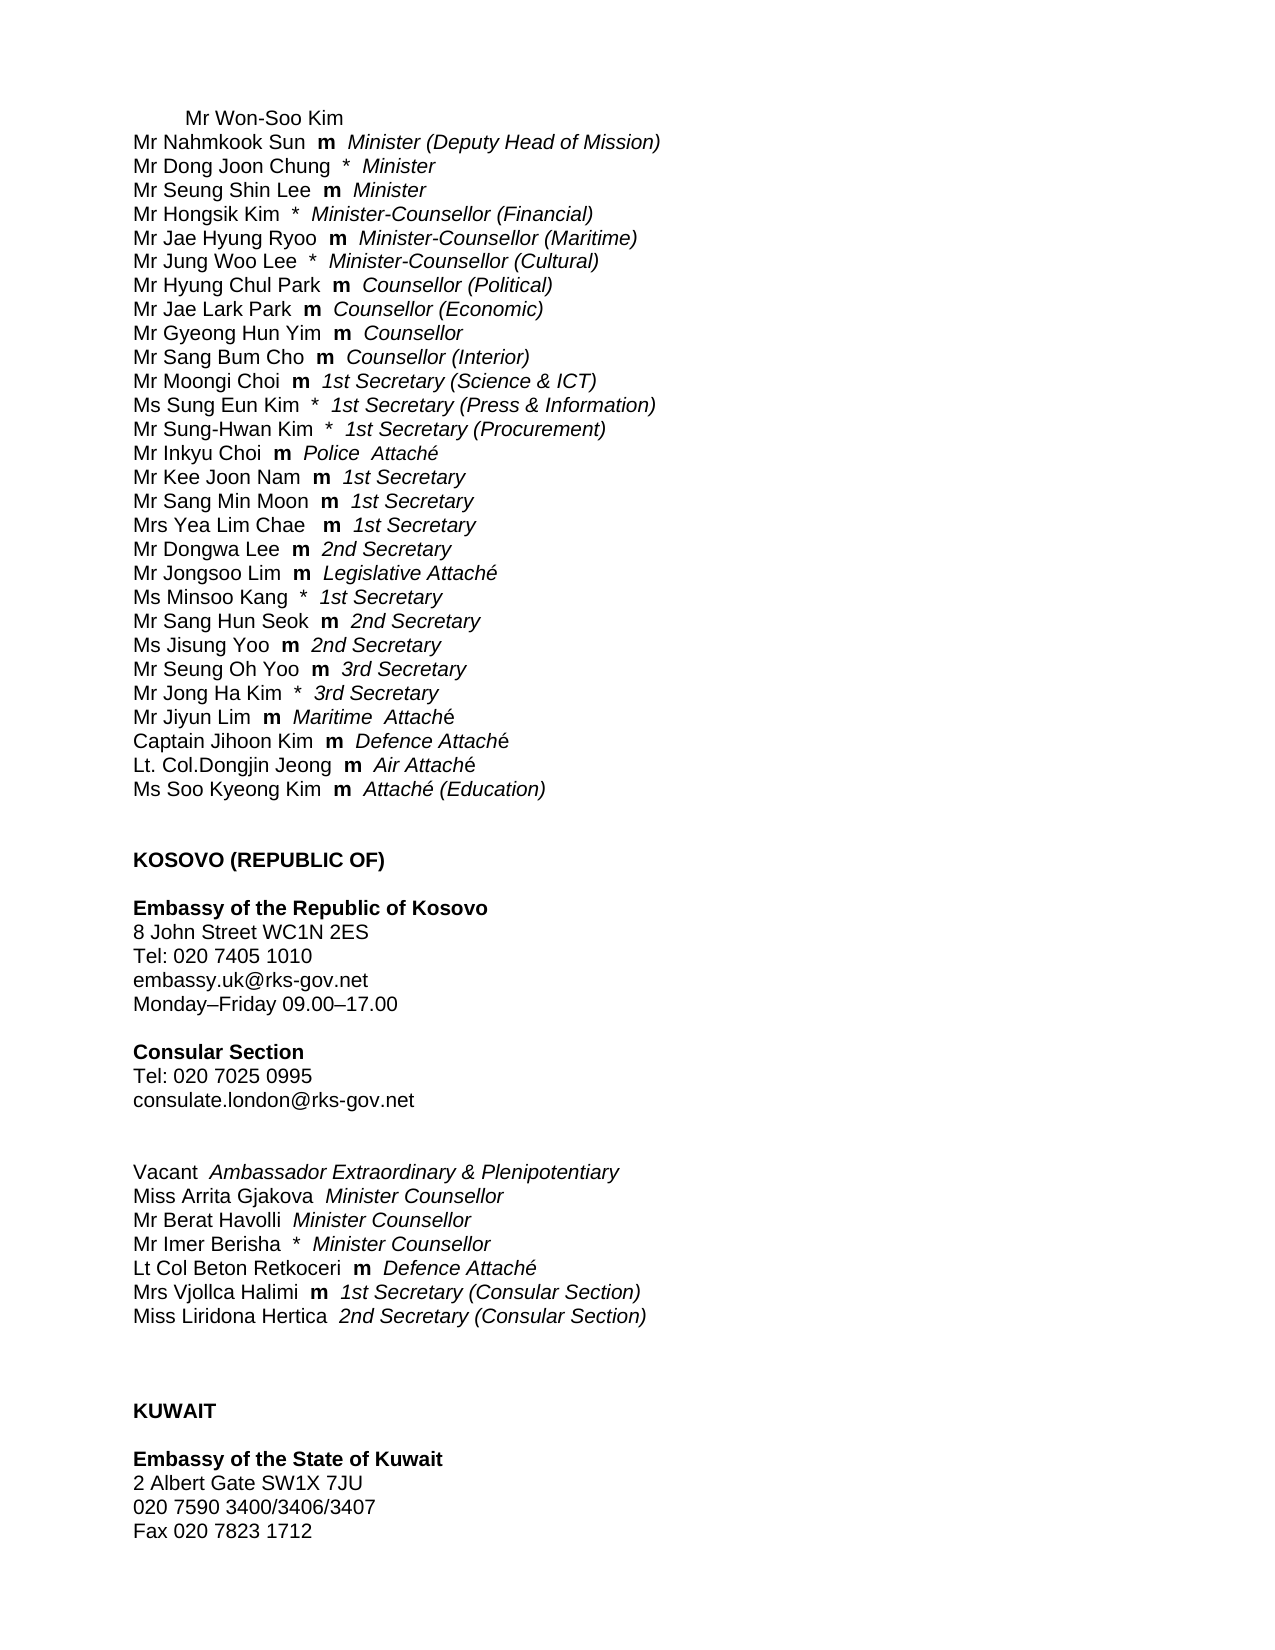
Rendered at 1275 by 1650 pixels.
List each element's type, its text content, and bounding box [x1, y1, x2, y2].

text Mrs Vjollca Halimi m 1st Secretary (Consular Section) [133, 1279, 1181, 1303]
text KOSOVO (REPUBLIC OF) [133, 848, 1181, 872]
text Ms Soo Kyeong Kim m Attaché (Education) [133, 776, 1181, 800]
text Mr Berat Havolli Minister Counsellor [133, 1208, 1181, 1232]
text Mr Hongsik Kim * Minister-Counsellor (Financial) [133, 201, 1181, 225]
text Tel: 020 7025 0995 [133, 1064, 1181, 1088]
text Mr Imer Berisha * Minister Counsellor [133, 1232, 1181, 1256]
text Ms Minsoo Kang * 1st Secretary [133, 585, 1181, 609]
text Mr Hyung Chul Park m Counsellor (Political) [133, 273, 1181, 297]
text KUWAIT [133, 1399, 1181, 1423]
text Lt. Col.Dongjin Jeong m Air Attaché [133, 752, 1181, 776]
text Lt Col Beton Retkoceri m Defence Attaché [133, 1256, 1181, 1279]
text Captain Jihoon Kim m Defence Attaché [133, 728, 1181, 752]
text Mr Gyeong Hun Yim m Counsellor [133, 321, 1181, 345]
text Miss Arrita Gjakova Minister Counsellor [133, 1184, 1181, 1208]
text Embassy of the State of Kuwait [133, 1447, 1181, 1471]
text Mr Sang Min Moon m 1st Secretary [133, 489, 1181, 513]
text Ms Sung Eun Kim * 1st Secretary (Press & Information) [133, 393, 1181, 417]
text Ms Jisung Yoo m 2nd Secretary [133, 633, 1181, 657]
text Embassy of the Republic of Kosovo [133, 896, 1181, 920]
text Mr Jong Ha Kim * 3rd Secretary [133, 681, 1181, 704]
text 8 John Street WC1N 2ES [133, 920, 1181, 944]
text Mr Kee Joon Nam m 1st Secretary [133, 465, 1181, 489]
text Mr Seung Shin Lee m Minister [133, 177, 1181, 201]
text Mr Jongsoo Lim m Legislative Attaché [133, 561, 1181, 585]
text Consular Section [133, 1040, 1181, 1064]
text Miss Liridona Hertica 2nd Secretary (Consular Section) [133, 1303, 1181, 1327]
text Vacant Ambassador Extraordinary & Plenipotentiary [133, 1160, 1181, 1184]
text Mr Jae Hyung Ryoo m Minister-Counsellor (Maritime) [133, 225, 1181, 249]
text Mr Won-Soo Kim [133, 106, 1181, 129]
text Mrs Yea Lim Chae m 1st Secretary [133, 513, 1181, 537]
text Mr Dongwa Lee m 2nd Secretary [133, 537, 1181, 561]
text Mr Sung-Hwan Kim * 1st Secretary (Procurement) [133, 417, 1181, 441]
text Mr Seung Oh Yoo m 3rd Secretary [133, 657, 1181, 681]
text Mr Jae Lark Park m Counsellor (Economic) [133, 297, 1181, 321]
text Mr Nahmkook Sun m Minister (Deputy Head of Mission) [133, 129, 1181, 153]
text Mr Jung Woo Lee * Minister-Counsellor (Cultural) [133, 249, 1181, 273]
text embassy.uk@rks-gov.net [133, 968, 1181, 992]
text Mr Dong Joon Chung * Minister [133, 153, 1181, 177]
text 2 Albert Gate SW1X 7JU [133, 1471, 1181, 1495]
text Monday–Friday 09.00–17.00 [133, 992, 1181, 1016]
text Mr Sang Hun Seok m 2nd Secretary [133, 609, 1181, 633]
text Mr Jiyun Lim m Maritime Attaché [133, 704, 1181, 728]
text Mr Inkyu Choi m Police Attaché [133, 441, 1181, 465]
text Tel: 020 7405 1010 [133, 944, 1181, 968]
text Mr Sang Bum Cho m Counsellor (Interior) [133, 345, 1181, 369]
text consulate.london@rks-gov.net [133, 1088, 1181, 1112]
text Fax 020 7823 1712 [133, 1519, 1181, 1543]
text Mr Moongi Choi m 1st Secretary (Science & ICT) [133, 369, 1181, 393]
text 020 7590 3400/3406/3407 [133, 1495, 1181, 1519]
